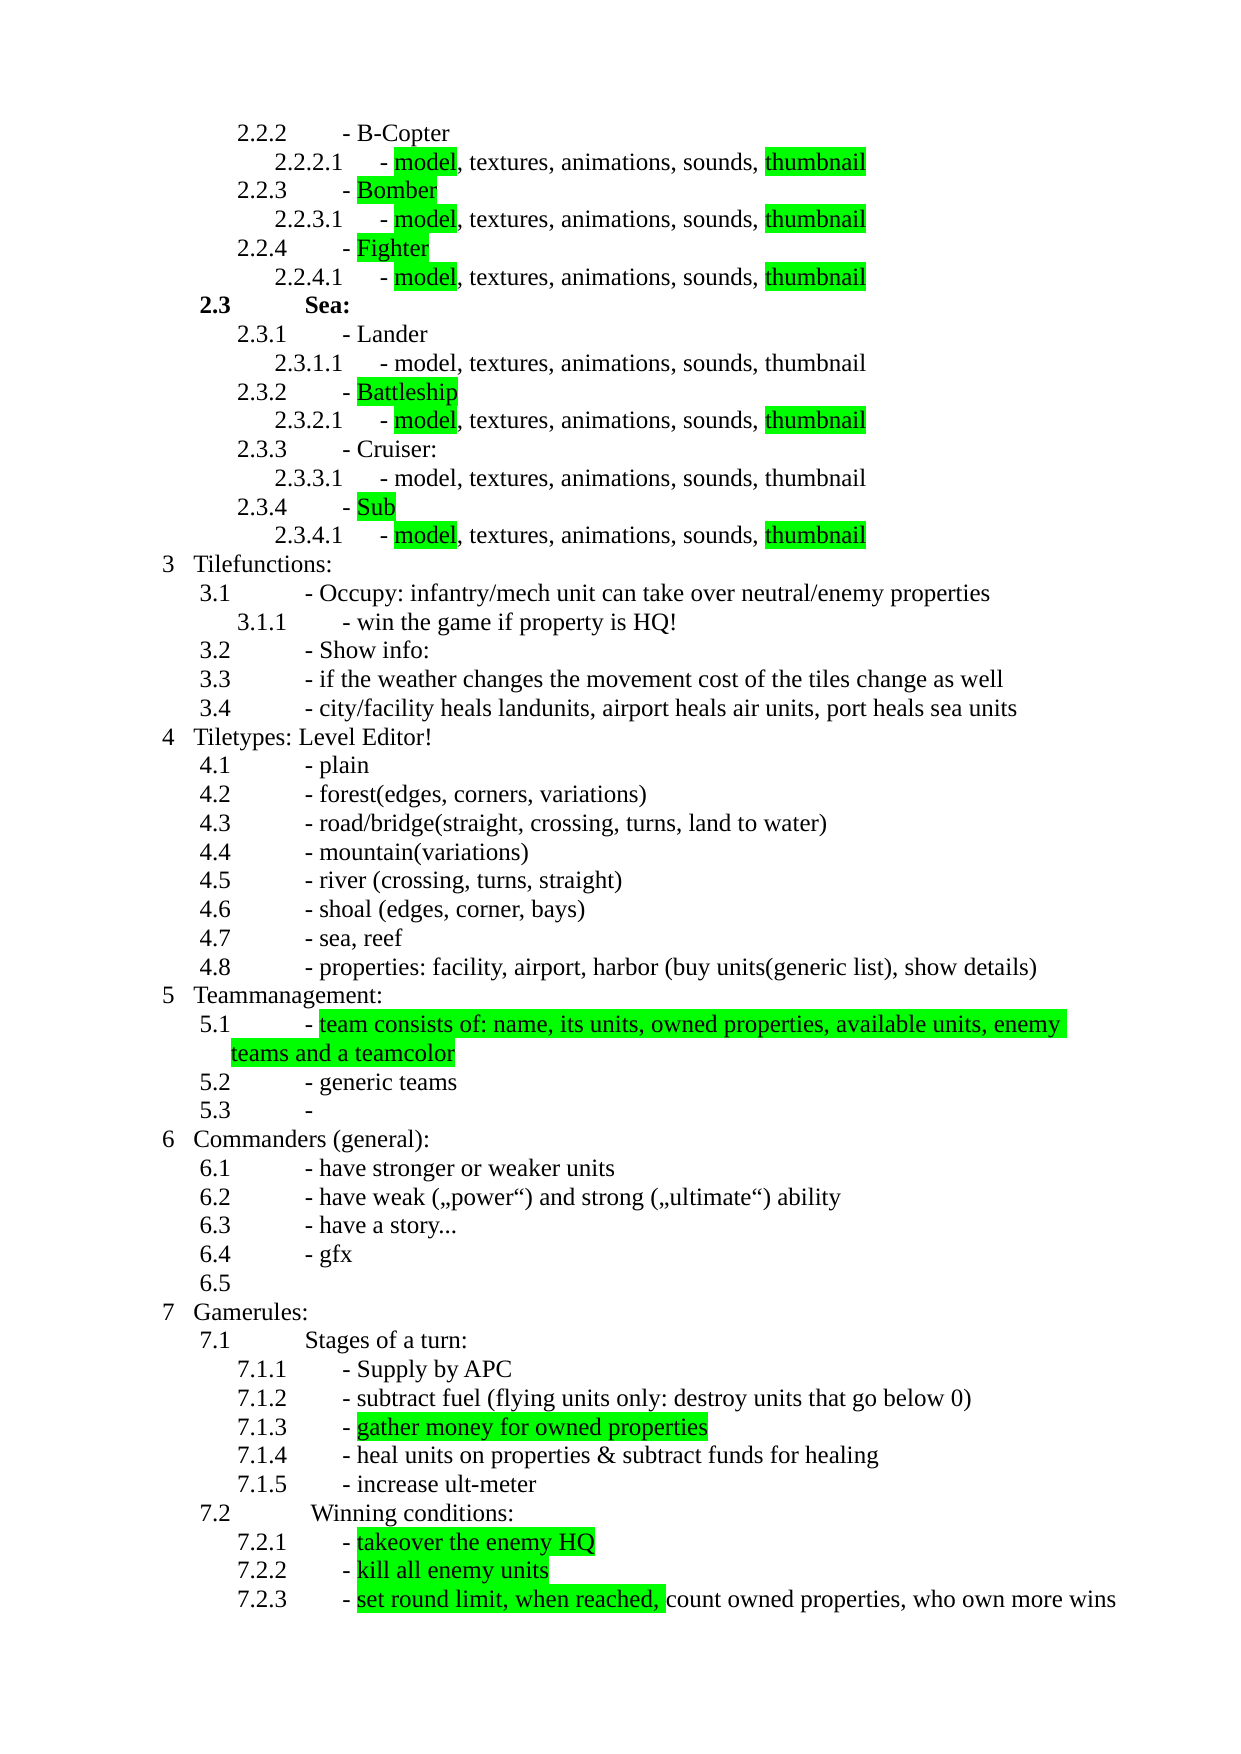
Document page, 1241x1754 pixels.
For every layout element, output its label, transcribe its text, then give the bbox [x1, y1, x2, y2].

list - Occupy: infantry/mech unit can take over neutral/enemy properties [193, 578, 1122, 607]
list - have stronger or weaker units [193, 1153, 1122, 1182]
list Tiletypes: Level Editor! [156, 722, 1122, 751]
list Winning conditions: [193, 1498, 1122, 1527]
list - model, textures, animations, sounds, thumbnail [268, 521, 1122, 549]
list - Bomber [231, 176, 1122, 204]
list - river (crossing, turns, straight) [193, 866, 1122, 894]
list - model, textures, animations, sounds, thumbnail [268, 463, 1122, 492]
list - plain [193, 751, 1122, 779]
list - Show info: [193, 636, 1122, 664]
list Stages of a turn: [193, 1326, 1122, 1354]
list - model, textures, animations, sounds, thumbnail [268, 204, 1122, 233]
list - properties: facility, airport, harbor (buy units(generic list), show details) [193, 952, 1122, 981]
list - Supply by APC [231, 1354, 1122, 1383]
list - model, textures, animations, sounds, thumbnail [268, 262, 1122, 291]
list - win the game if property is HQ! [231, 607, 1122, 636]
list - have a story... [193, 1211, 1122, 1239]
list - sea, reef [193, 923, 1122, 952]
list - Battleship [231, 377, 1122, 406]
list Tilefunctions: [156, 549, 1122, 578]
list - have weak („power“) and strong („ultimate“) ability [193, 1182, 1122, 1211]
list - Cruiser: [231, 434, 1122, 463]
list - mountain(variations) [193, 837, 1122, 866]
list - model, textures, animations, sounds, thumbnail [268, 406, 1122, 434]
list Commanders (general): [156, 1124, 1122, 1153]
list - gather money for owned properties [231, 1412, 1122, 1441]
list - subtract fuel (flying units only: destroy units that go below 0) [231, 1383, 1122, 1412]
list - road/bridge(straight, crossing, turns, land to water) [193, 808, 1122, 837]
list - gfx [193, 1239, 1122, 1268]
list - set round limit, when reached, count owned properties, who own more wins [231, 1584, 1122, 1613]
list - if the weather changes the movement cost of the tiles change as well [193, 664, 1122, 693]
list - team consists of: name, its units, owned properties, available units, enemy teams and a teamcolor [193, 1009, 1122, 1067]
list Sea: [193, 291, 1122, 319]
list - generic teams [193, 1067, 1122, 1096]
list - heal units on properties & subtract funds for healing [231, 1441, 1122, 1469]
list - model, textures, animations, sounds, thumbnail [268, 348, 1122, 377]
list - forest(edges, corners, variations) [193, 779, 1122, 808]
list - kill all enemy units [231, 1556, 1122, 1584]
list Gamerules: [156, 1297, 1122, 1326]
list - B-Copter [231, 118, 1122, 147]
list - shoal (edges, corner, bays) [193, 894, 1122, 923]
list - Sub [231, 492, 1122, 521]
list - [193, 1096, 1122, 1124]
list - city/facility heals landunits, airport heals air units, port heals sea units [193, 693, 1122, 722]
list - Fighter [231, 233, 1122, 262]
list - Lander [231, 319, 1122, 348]
list - increase ult-meter [231, 1469, 1122, 1498]
list - takeover the enemy HQ [231, 1527, 1122, 1556]
list Teammanagement: [156, 981, 1122, 1009]
list - model, textures, animations, sounds, thumbnail [268, 147, 1122, 176]
